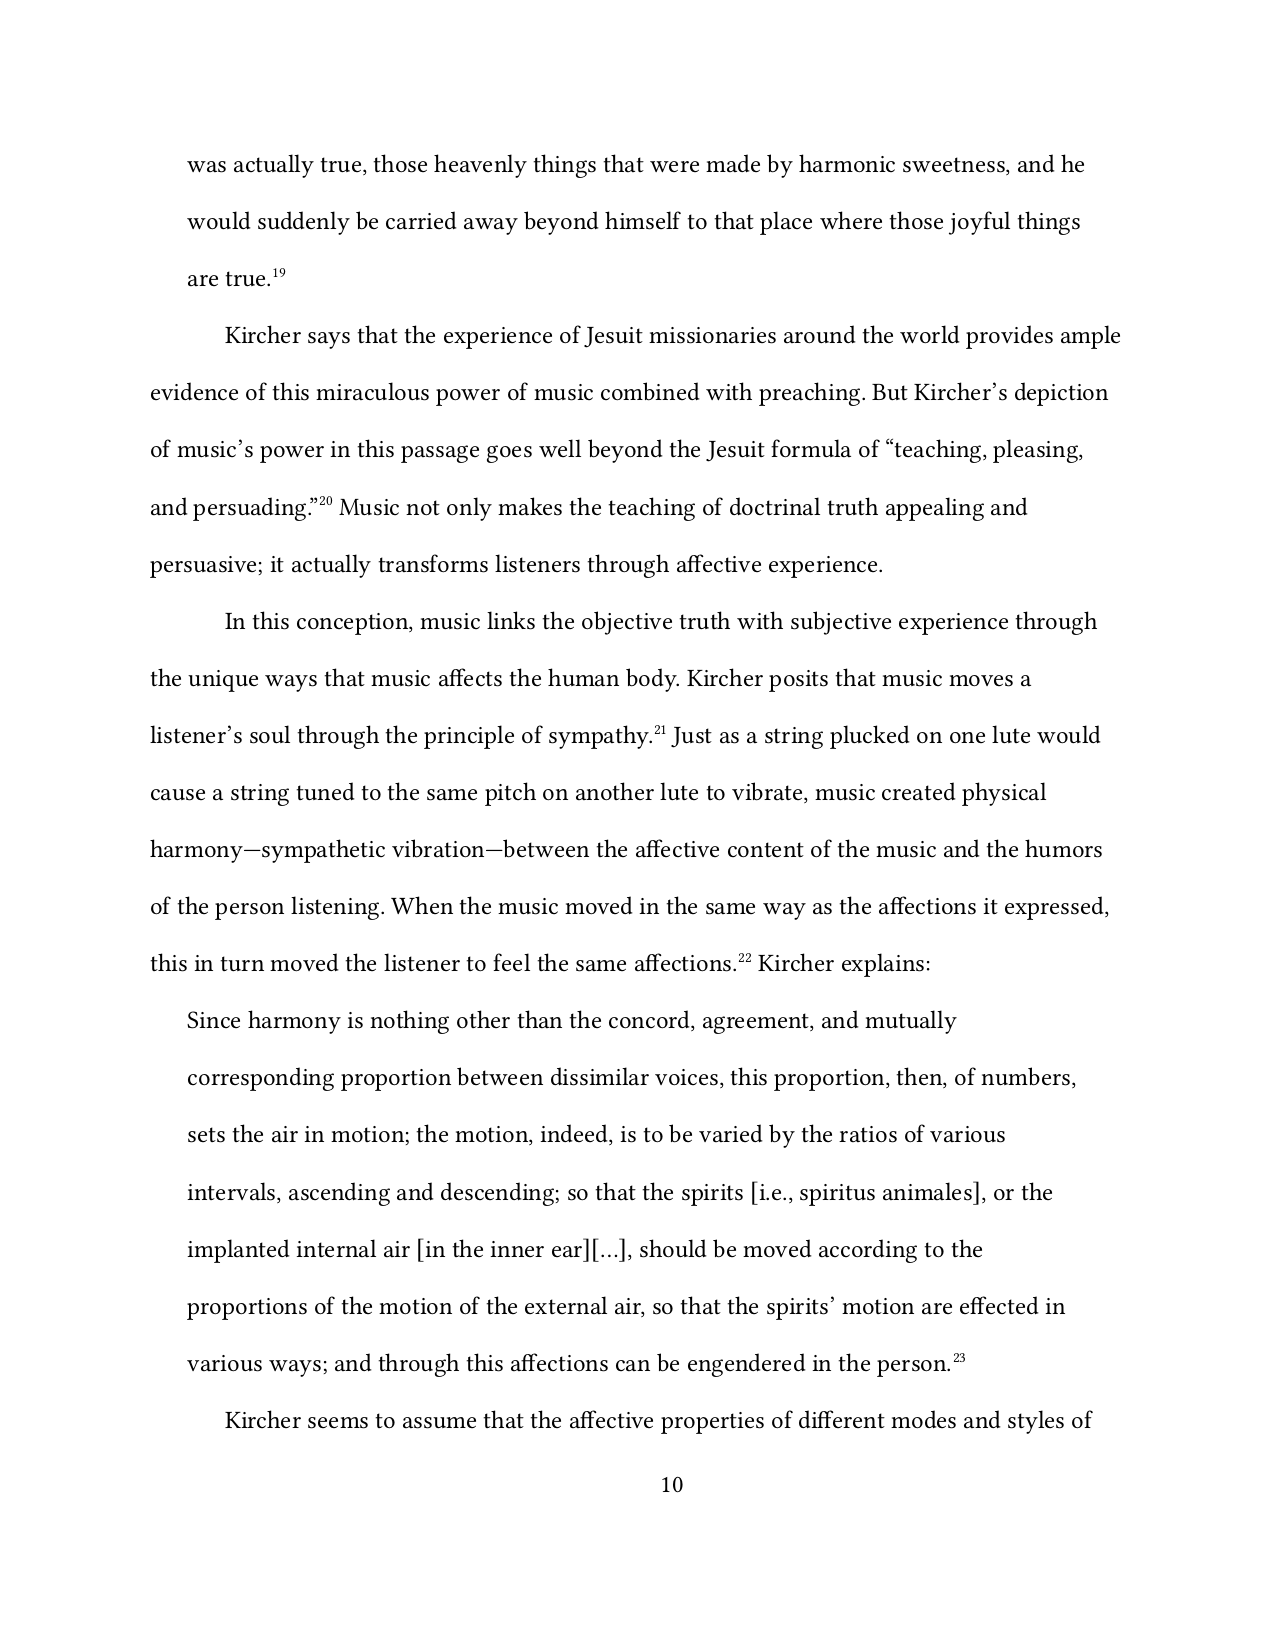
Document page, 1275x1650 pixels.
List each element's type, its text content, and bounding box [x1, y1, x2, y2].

text Kircher says that the experience of Jesuit missionaries around the world provides ample evidence of this miraculous power of music combined with preaching. But Kircher’s depiction of music’s power in this passage goes well beyond the Jesuit formula of “teaching, pleasing, and persuading.” Music not only makes the teaching of doctrinal truth appealing and persuasive; it actually transforms listeners through affective experience. [150, 321, 1125, 578]
text Kircher seems to assume that the affective properties of different modes and styles of [150, 1406, 1125, 1434]
text In this conception, music links the objective truth with subjective experience through the unique ways that music affects the human body. Kircher posits that music moves a listener’s soul through the principle of sympathy. Just as a string plucked on one lute would cause a string tuned to the same pitch on another lute to vibrate, music created physical harmony—sympathetic vibration—between the affective content of the music and the humors of the person listening. When the music moved in the same way as the affections it expressed, this in turn moved the listener to feel the same affections. Kircher explains: [150, 607, 1125, 978]
text was actually true, those heavenly things that were made by harmonic sweetness, and he would suddenly be carried away beyond himself to that place where those joyful things are true. [187, 150, 1087, 293]
text Since harmony is nothing other than the concord, agreement, and mutually corresponding proportion between dissimilar voices, this proportion, then, of numbers, sets the air in motion; the motion, indeed, is to be varied by the ratios of various intervals, ascending and descending; so that the spirits [i.e., spiritus animales], or the implanted internal air [in the inner ear][…], should be moved according to the proportions of the motion of the external air, so that the spirits’ motion are effected in various ways; and through this affections can be engendered in the person. [187, 1006, 1087, 1377]
